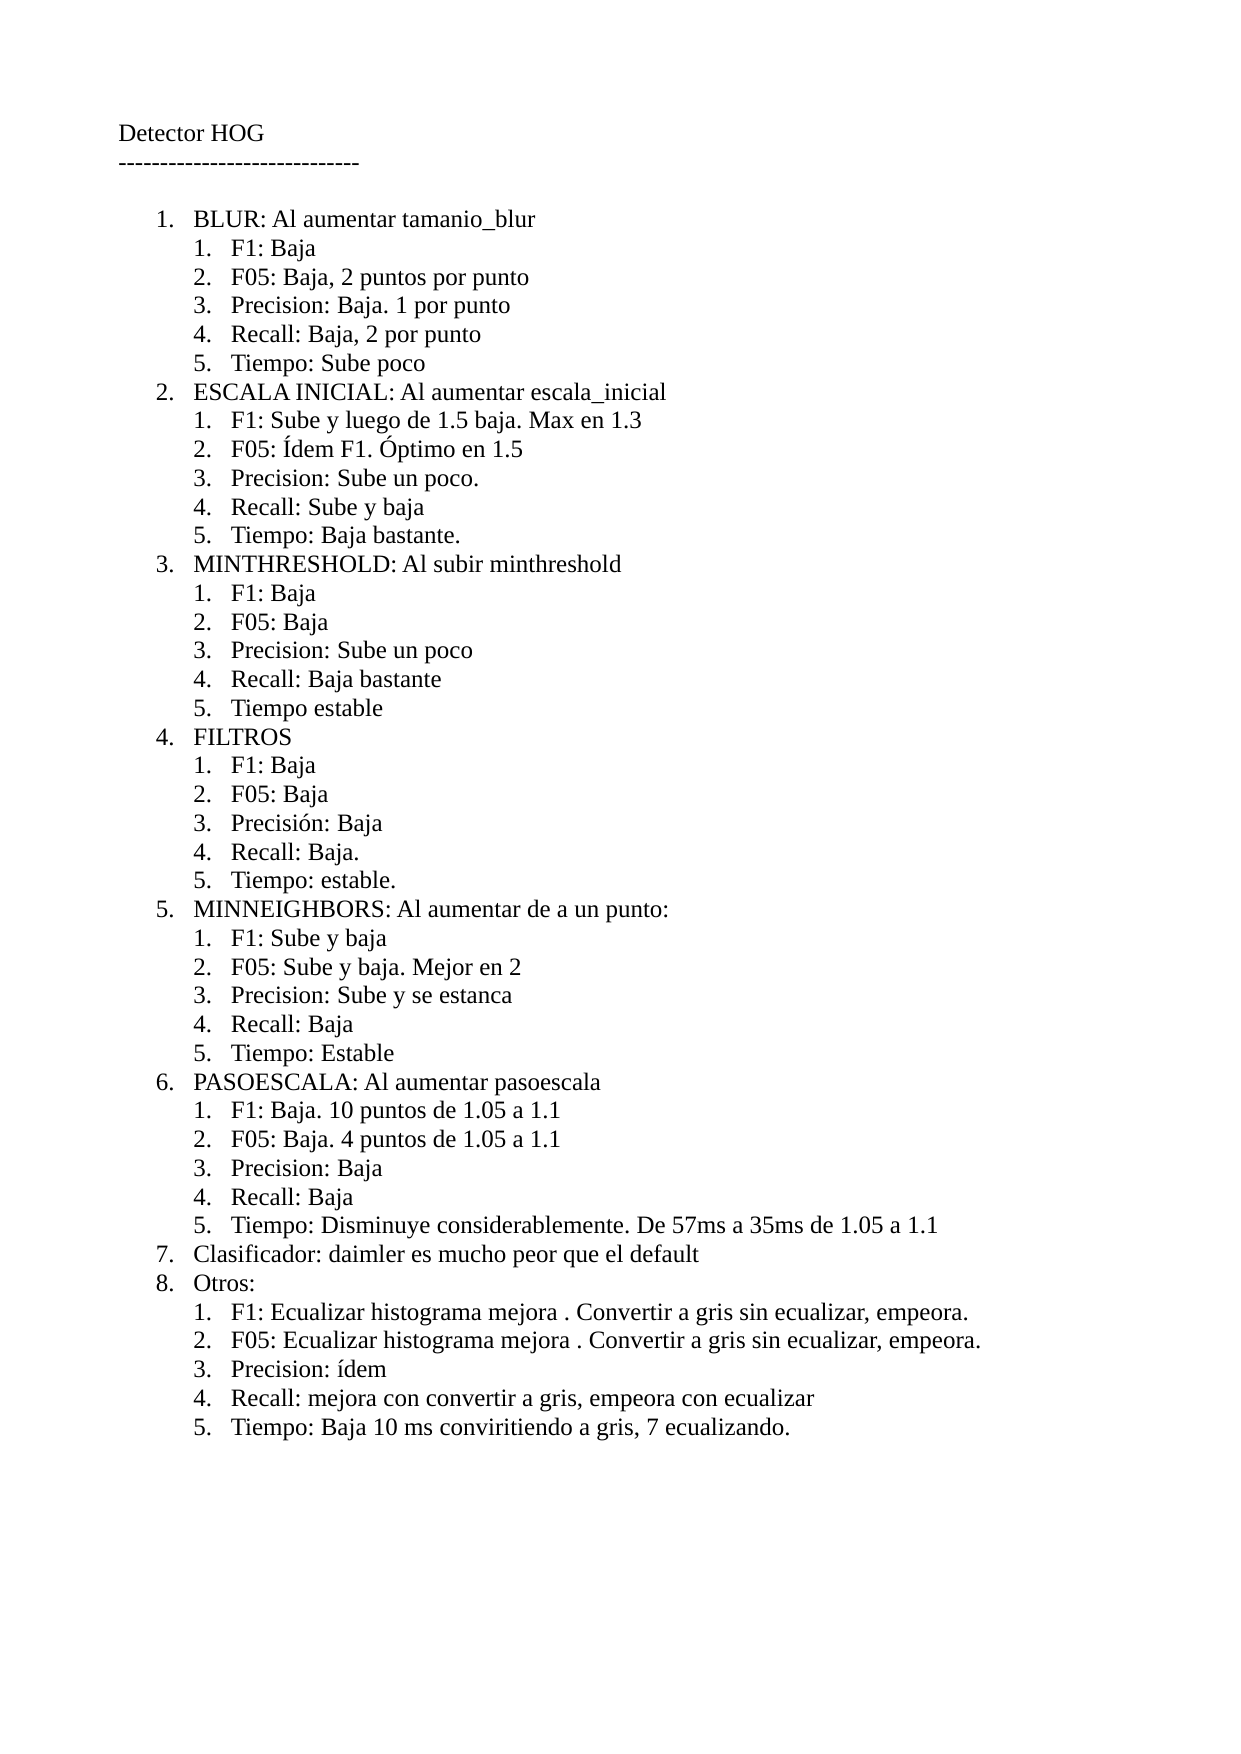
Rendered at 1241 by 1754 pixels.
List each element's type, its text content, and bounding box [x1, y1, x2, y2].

list Precisión: Baja [193, 808, 1122, 837]
list F05: Sube y baja. Mejor en 2 [193, 952, 1122, 981]
list Recall: Sube y baja [193, 492, 1122, 521]
list F1: Sube y baja [193, 923, 1122, 952]
list Precision: Sube un poco. [193, 463, 1122, 492]
list Precision: Sube un poco [193, 636, 1122, 664]
list F1: Sube y luego de 1.5 baja. Max en 1.3 [193, 406, 1122, 434]
list Recall: Baja [193, 1182, 1122, 1211]
list BLUR: Al aumentar tamanio_blur [156, 204, 1122, 233]
list Otros: [156, 1268, 1122, 1297]
list F1: Ecualizar histograma mejora . Convertir a gris sin ecualizar, empeora. [193, 1297, 1122, 1326]
list Recall: mejora con convertir a gris, empeora con ecualizar [193, 1383, 1122, 1412]
list Tiempo: Baja bastante. [193, 521, 1122, 549]
list Tiempo: Estable [193, 1038, 1122, 1067]
list PASOESCALA: Al aumentar pasoescala [156, 1067, 1122, 1096]
list Precision: Baja [193, 1153, 1122, 1182]
list Tiempo: Baja 10 ms conviritiendo a gris, 7 ecualizando. [193, 1412, 1122, 1441]
text ----------------------------- [118, 147, 1122, 176]
list F05: Ídem F1. Óptimo en 1.5 [193, 434, 1122, 463]
list Tiempo: estable. [193, 866, 1122, 894]
list Tiempo: Sube poco [193, 348, 1122, 377]
list Recall: Baja bastante [193, 664, 1122, 693]
list MINNEIGHBORS: Al aumentar de a un punto: [156, 894, 1122, 923]
list F05: Baja. 4 puntos de 1.05 a 1.1 [193, 1124, 1122, 1153]
list F05: Ecualizar histograma mejora . Convertir a gris sin ecualizar, empeora. [193, 1326, 1122, 1354]
list ESCALA INICIAL: Al aumentar escala_inicial [156, 377, 1122, 406]
list FILTROS [156, 722, 1122, 751]
list Precision: ídem [193, 1354, 1122, 1383]
list Precision: Sube y se estanca [193, 981, 1122, 1009]
list F05: Baja, 2 puntos por punto [193, 262, 1122, 291]
list Recall: Baja, 2 por punto [193, 319, 1122, 348]
list Recall: Baja. [193, 837, 1122, 866]
list Clasificador: daimler es mucho peor que el default [156, 1239, 1122, 1268]
list Tiempo estable [193, 693, 1122, 722]
list Recall: Baja [193, 1009, 1122, 1038]
list F1: Baja [193, 751, 1122, 779]
list MINTHRESHOLD: Al subir minthreshold [156, 549, 1122, 578]
list F05: Baja [193, 779, 1122, 808]
text Detector HOG [118, 118, 1122, 147]
list F1: Baja [193, 233, 1122, 262]
list F1: Baja [193, 578, 1122, 607]
list Tiempo: Disminuye considerablemente. De 57ms a 35ms de 1.05 a 1.1 [193, 1211, 1122, 1239]
list F05: Baja [193, 607, 1122, 636]
list Precision: Baja. 1 por punto [193, 291, 1122, 319]
list F1: Baja. 10 puntos de 1.05 a 1.1 [193, 1096, 1122, 1124]
